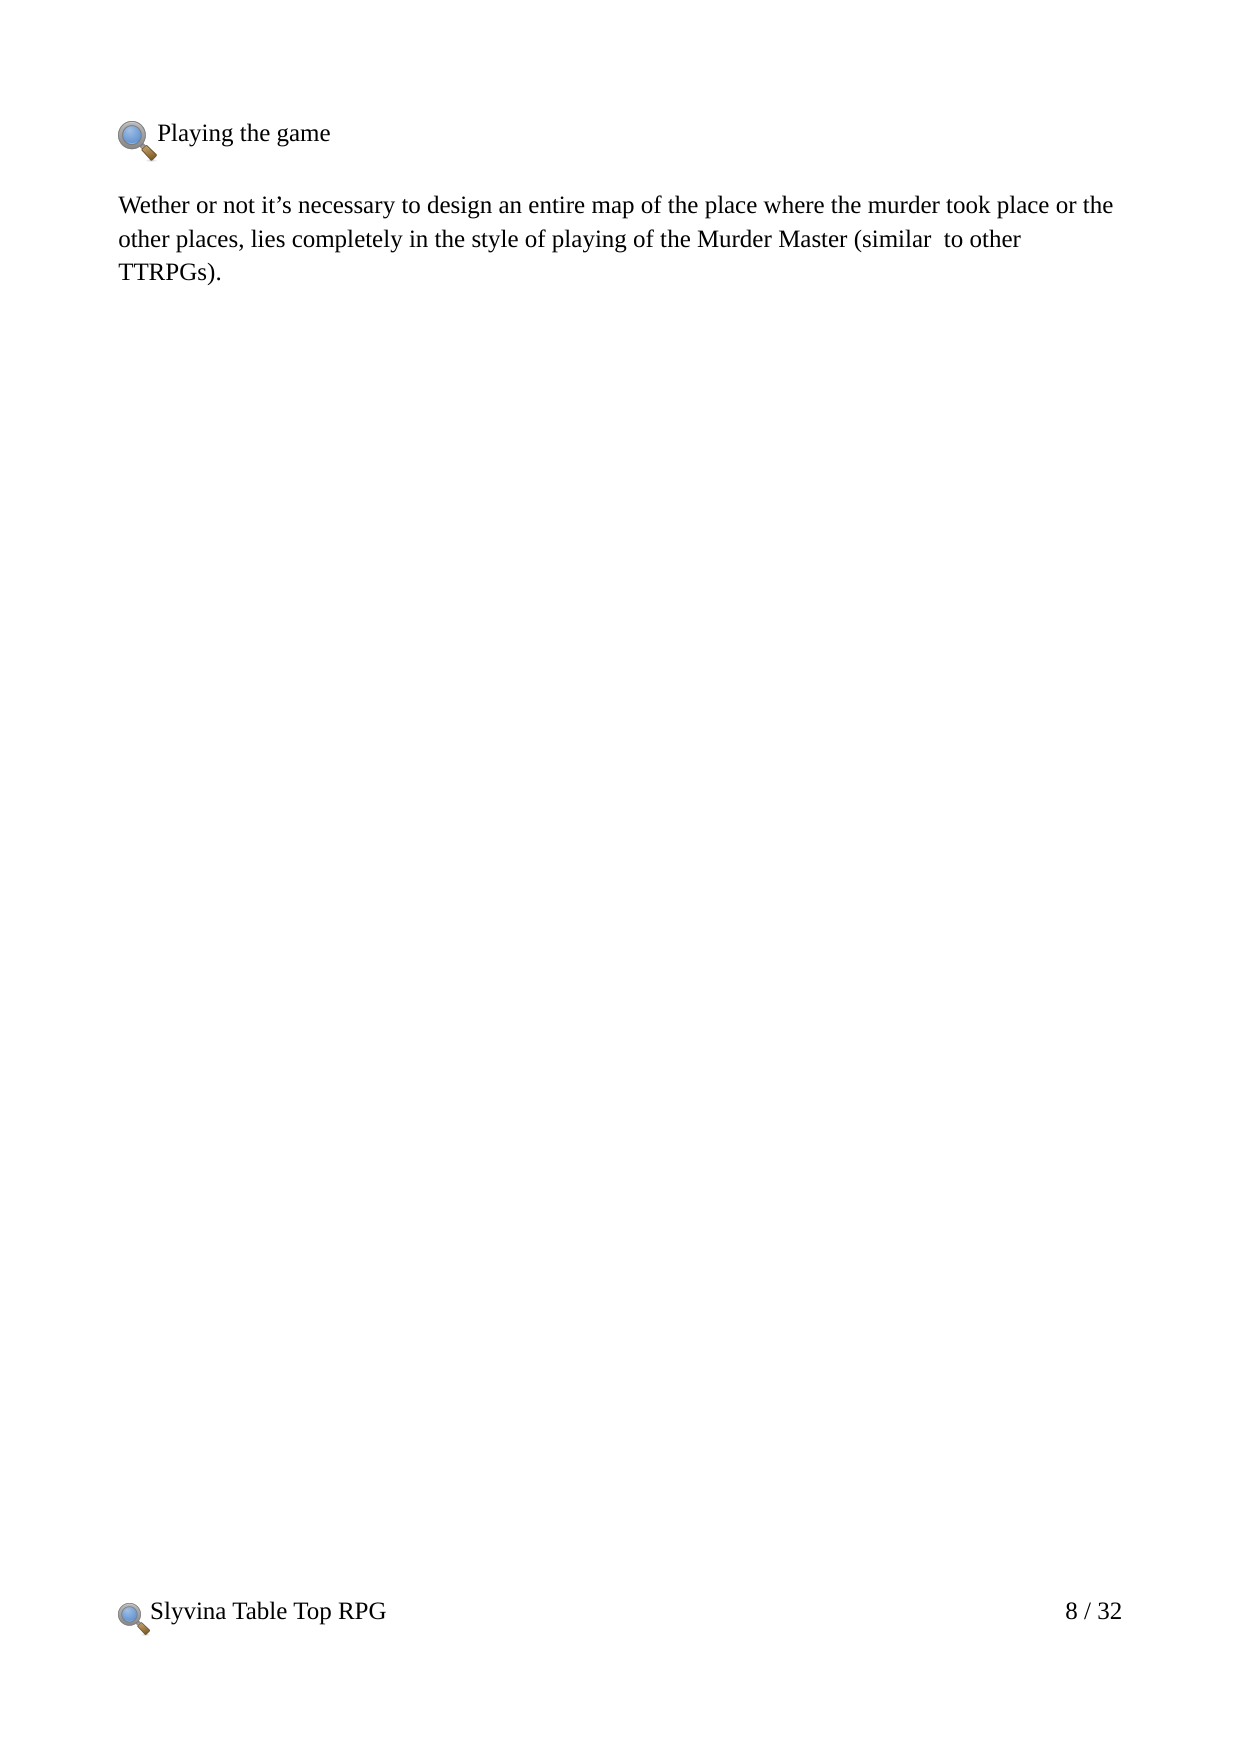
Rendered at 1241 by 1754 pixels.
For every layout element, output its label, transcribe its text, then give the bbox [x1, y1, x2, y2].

text Wether or not it’s necessary to design an entire map of the place where the murder took place or the other places, lies completely in the style of playing of the Murder Master (similar to other TTRPGs). [118, 191, 1122, 285]
picture [118, 1603, 150, 1636]
picture [118, 121, 158, 162]
